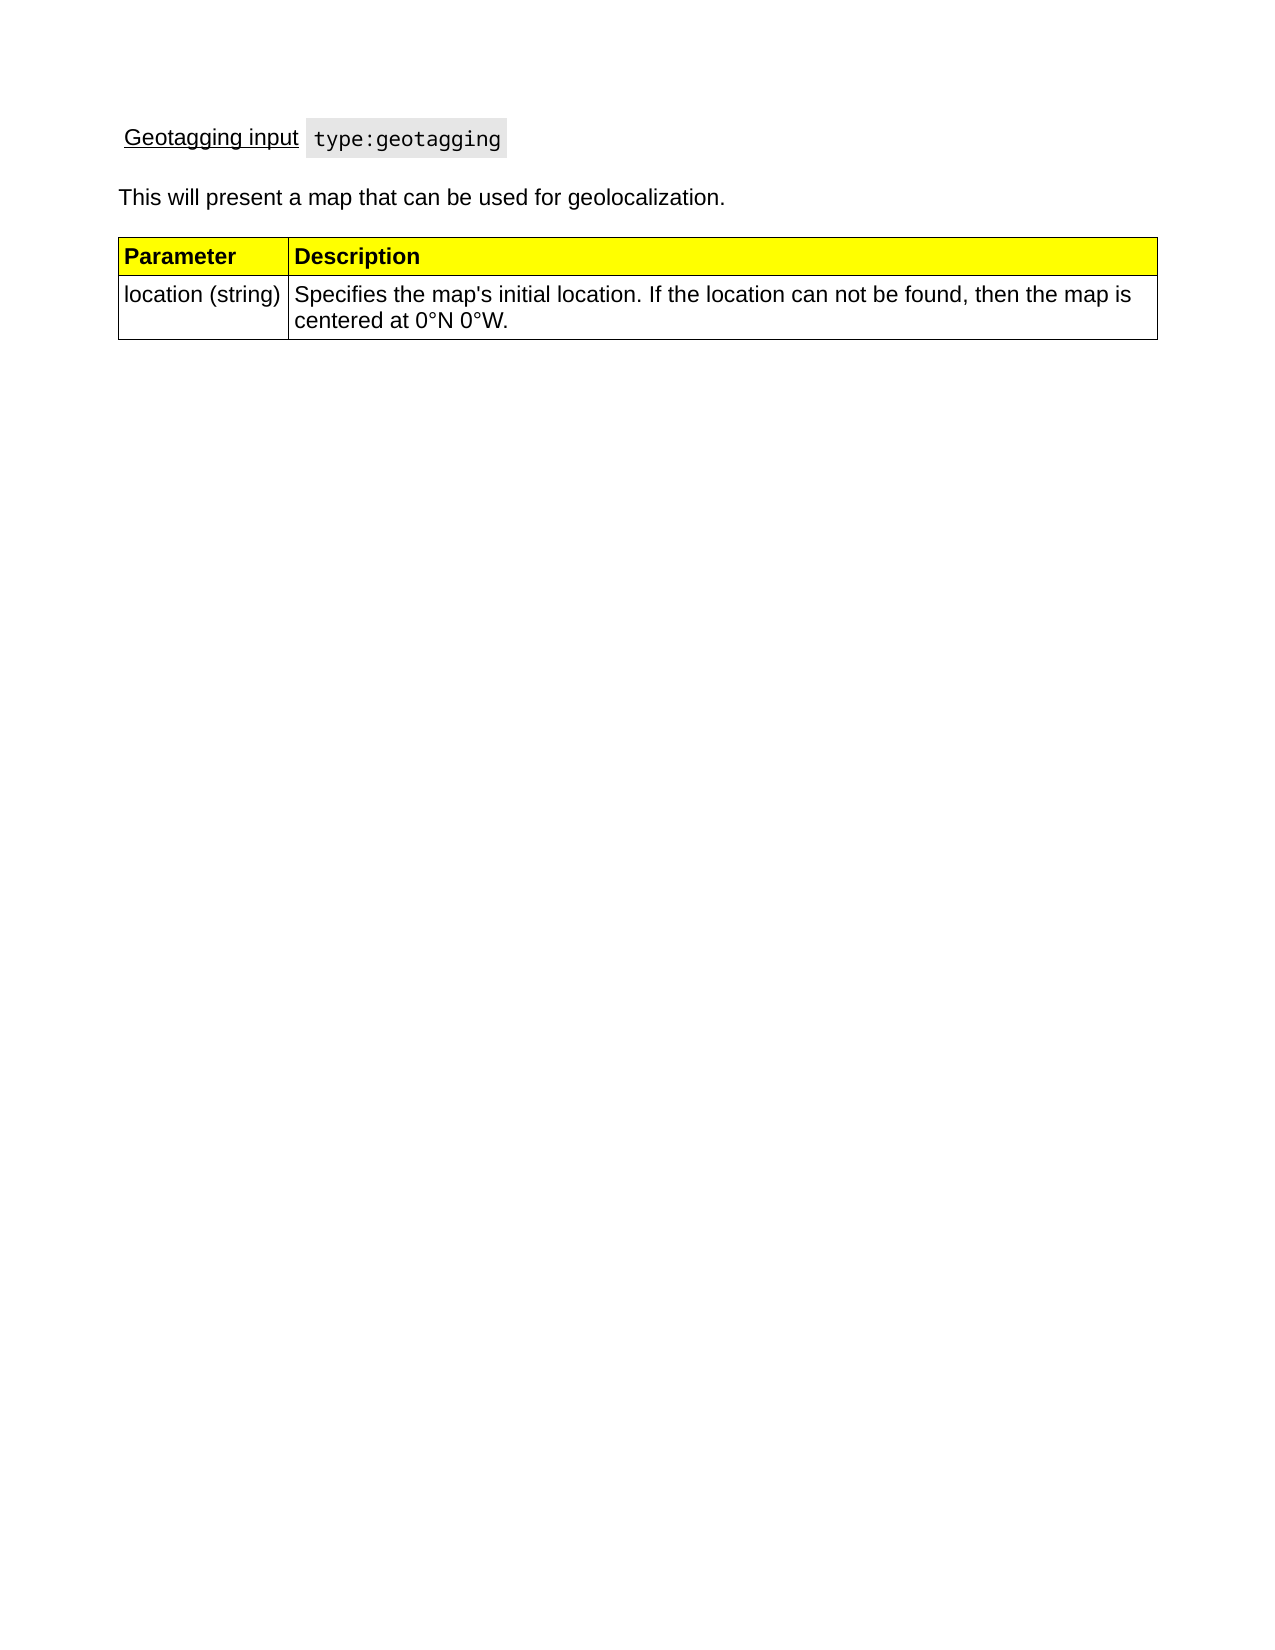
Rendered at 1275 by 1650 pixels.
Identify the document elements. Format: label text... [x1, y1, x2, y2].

table_cell location (string) [119, 276, 288, 339]
table_header Geotagging input [118, 118, 306, 158]
table_cell Specifies the map's initial location. If the location can not be found, then the map is centered at 0°N 0°W. [289, 276, 1157, 339]
text This will present a map that can be used for geolocalization. [118, 184, 1157, 211]
table_header Parameter [119, 238, 288, 275]
table_header Description [289, 238, 1157, 275]
table_header type:geotagging [306, 118, 507, 158]
